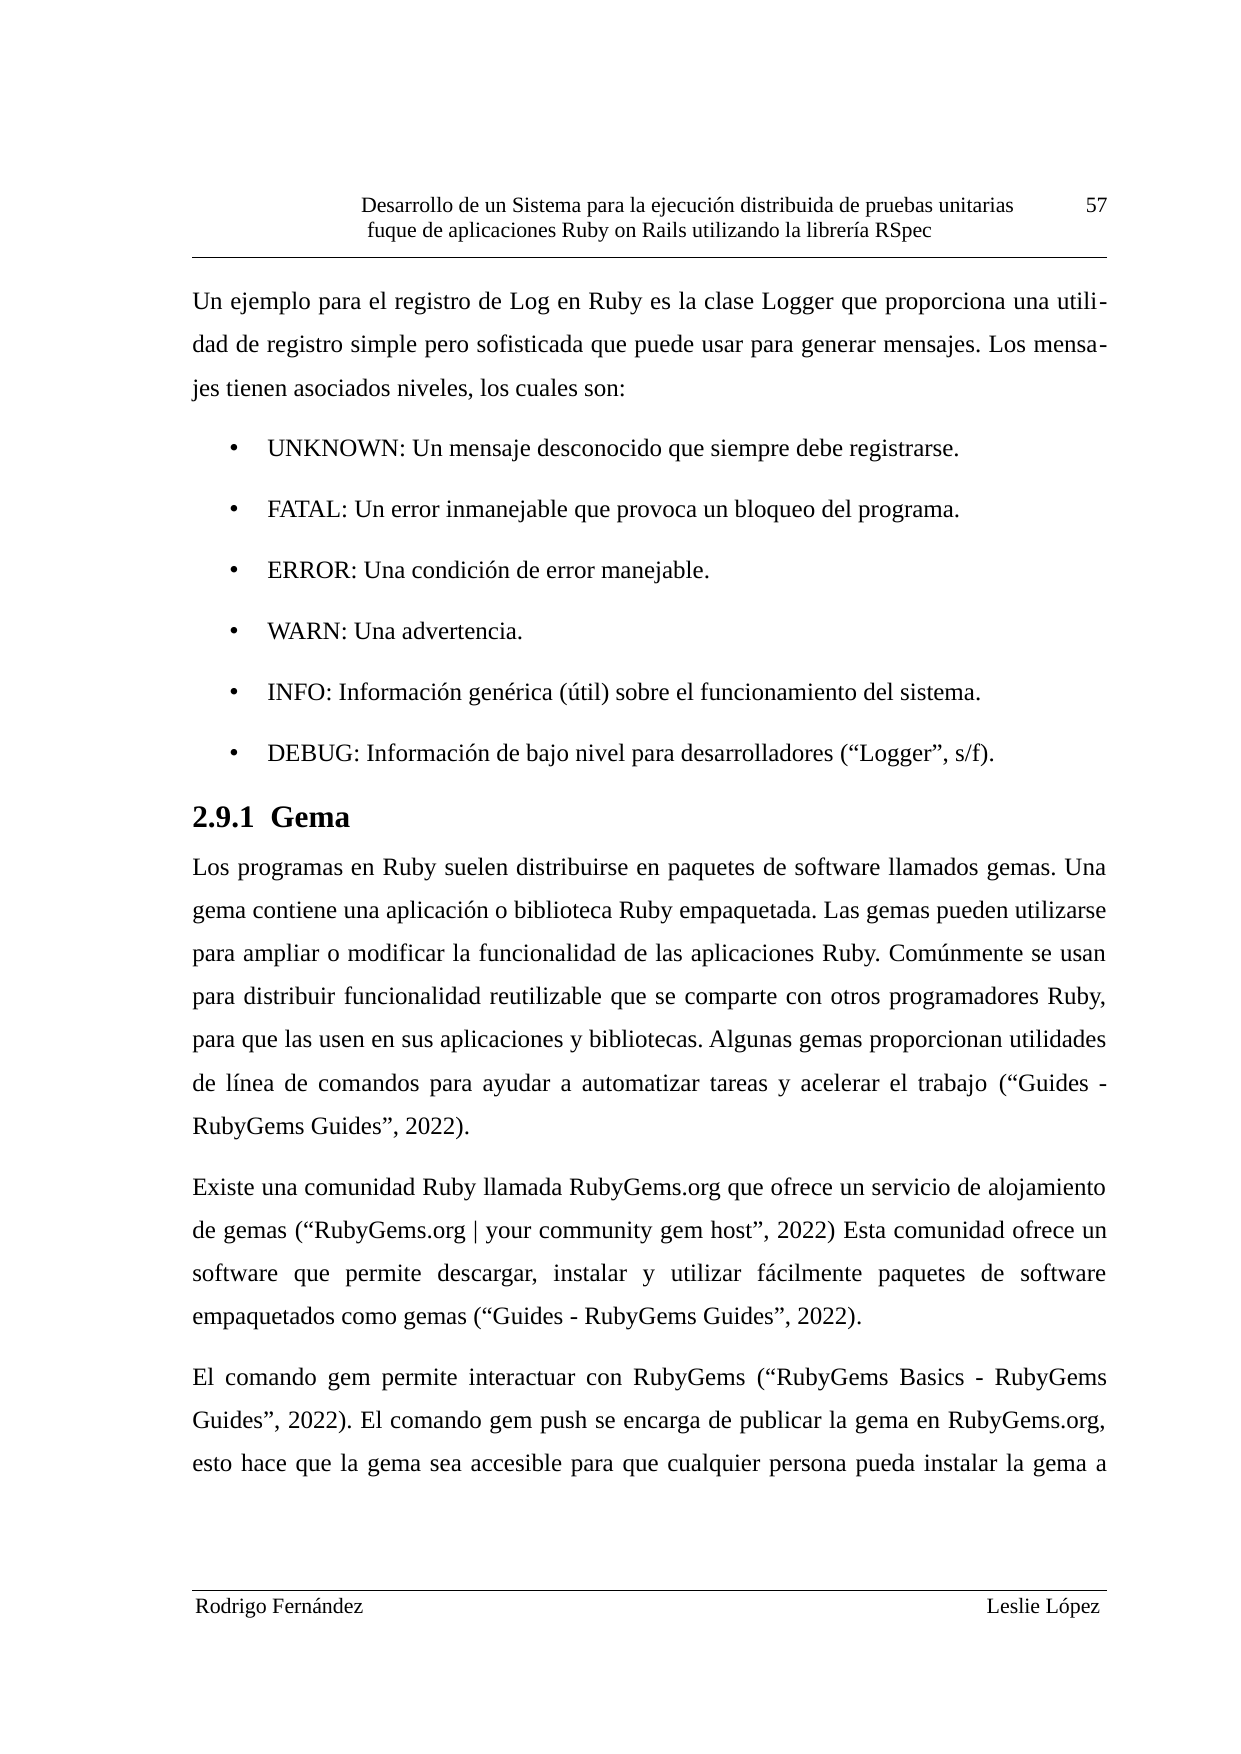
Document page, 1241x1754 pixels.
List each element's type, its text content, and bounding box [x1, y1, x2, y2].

list FATAL: Un error inmanejable que provoca un bloqueo del programa. [229, 494, 1107, 523]
subtitle Gema [192, 798, 1107, 834]
text Los programas en Ruby suelen distribuirse en paquetes de software llamados gemas. Una gema contiene una aplicación o biblioteca Ruby empaquetada. Las gemas pueden utilizarse para ampliar o modificar la funcionalidad de las aplicaciones Ruby. Comúnmente se usan para distribuir funcionalidad reutilizable que se comparte con otros programadores Ruby, para que las usen en sus aplicaciones y bibliotecas. Algunas gemas proporcionan utilidades de línea de comandos para ayudar a automatizar tareas y acelerar el trabajo (“Guides - RubyGems Guides”, 2022)⁠. [192, 852, 1107, 1139]
list ERROR: Una condición de error manejable. [229, 555, 1107, 584]
list DEBUG: Información de bajo nivel para desarrolladores (“Logger”, s/f).⁠ [229, 738, 1107, 766]
list INFO: Información genérica (útil) sobre el funcionamiento del sistema. [229, 677, 1107, 706]
list WARN: Una advertencia. [229, 616, 1107, 645]
text Un ejemplo para el registro de Log en Ruby es la clase Logger que proporciona una utili­dad de registro simple pero sofisticada que puede usar para generar mensajes. Los mensa­jes tienen asociados niveles, los cuales son: [192, 286, 1107, 401]
text El comando gem permite interactuar con RubyGems (“RubyGems Basics - RubyGems Guides”, 2022)⁠. El comando gem push se encarga de publicar la gema en RubyGems.org, esto hace que la gema sea accesible para que cualquier persona pueda instalar la gema a [192, 1362, 1107, 1477]
list UNKNOWN: Un mensaje desconocido que siempre debe registrarse. [229, 433, 1107, 462]
text Existe una comunidad Ruby llamada RubyGems.org que ofrece un servicio de alojamiento de gemas (“RubyGems.org | your community gem host”, 2022)⁠ Esta comunidad ofrece un software que permite descargar, instalar y utilizar fácilmente paquetes de software empaquetados como gemas (“Guides - RubyGems Guides”, 2022)⁠. [192, 1172, 1107, 1330]
